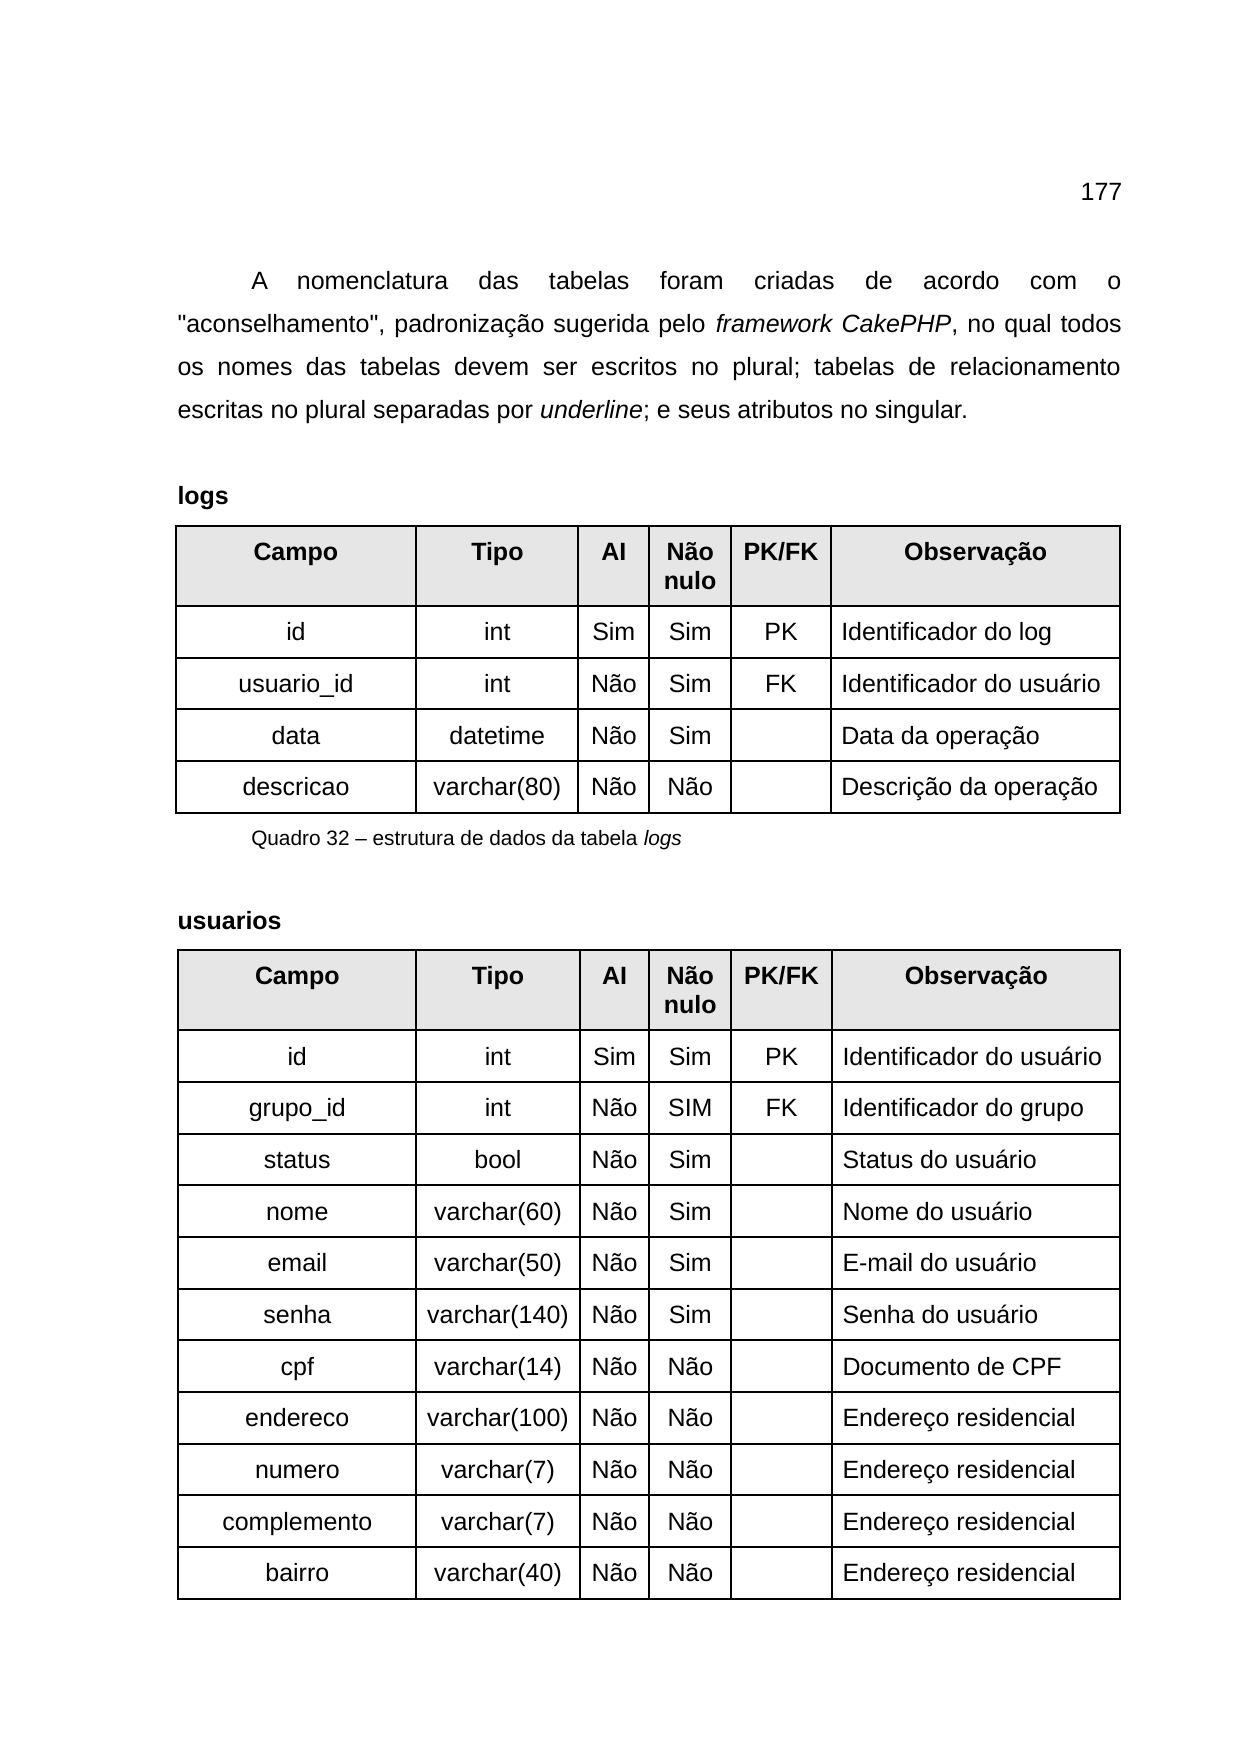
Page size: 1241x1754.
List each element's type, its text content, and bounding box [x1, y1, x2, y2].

table_cell Não [581, 1341, 648, 1391]
table_cell Nome do usuário [833, 1186, 1119, 1236]
table_cell status [179, 1135, 415, 1184]
table_cell varchar(60) [417, 1186, 579, 1236]
table_cell E-mail do usuário [833, 1238, 1119, 1288]
table_header Não nulo [650, 527, 730, 605]
table_cell Status do usuário [833, 1135, 1119, 1184]
table_cell nome [179, 1186, 415, 1236]
table_cell Documento de CPF [833, 1341, 1119, 1391]
table_cell varchar(7) [417, 1496, 579, 1546]
table_header Tipo [417, 951, 579, 1029]
table_cell Não [650, 1341, 730, 1391]
table_cell FK [732, 659, 830, 708]
table_cell varchar(140) [417, 1290, 579, 1339]
table_cell Sim [650, 1186, 730, 1236]
table_header AI [579, 527, 648, 605]
table_cell complemento [179, 1496, 415, 1546]
table_header Tipo [417, 527, 577, 605]
table_cell int [417, 1031, 579, 1081]
table_cell Não [579, 659, 648, 708]
table_cell Sim [650, 710, 730, 760]
table_cell Identificador do grupo [833, 1083, 1119, 1133]
table_cell SIM [650, 1083, 730, 1133]
table_cell Não [579, 762, 648, 812]
table_cell [732, 1548, 831, 1598]
table_cell [732, 1496, 831, 1546]
table_cell [732, 1186, 831, 1236]
table_cell Não [581, 1393, 648, 1443]
table_cell Identificador do usuário [833, 1031, 1119, 1081]
table_cell Não [650, 1548, 730, 1598]
table_cell id [177, 607, 415, 657]
table_header PK/FK [732, 527, 830, 605]
table_cell Identificador do log [832, 607, 1119, 657]
table_cell Não [581, 1290, 648, 1339]
table_cell Endereço residencial [833, 1496, 1119, 1546]
text logs [177, 481, 1122, 510]
table_header PK/FK [732, 951, 831, 1029]
table_cell Não [581, 1135, 648, 1184]
table_cell Não [650, 762, 730, 812]
table_cell Endereço residencial [833, 1548, 1119, 1598]
table_cell Sim [581, 1031, 648, 1081]
table_header Observação [832, 527, 1119, 605]
table_header Observação [833, 951, 1119, 1029]
table_cell Sim [650, 607, 730, 657]
table_cell varchar(100) [417, 1393, 579, 1443]
table_cell [732, 1135, 831, 1184]
table_cell int [417, 1083, 579, 1133]
table_cell email [179, 1238, 415, 1288]
table_cell [732, 1238, 831, 1288]
table_cell Não [650, 1445, 730, 1494]
table_cell grupo_id [179, 1083, 415, 1133]
table_cell senha [179, 1290, 415, 1339]
table_cell Identificador do usuário [832, 659, 1119, 708]
table_cell FK [732, 1083, 831, 1133]
table_cell PK [732, 1031, 831, 1081]
table_cell cpf [179, 1341, 415, 1391]
table_cell [732, 710, 830, 760]
table_cell Não [581, 1083, 648, 1133]
text usuarios [177, 906, 1122, 934]
table_cell datetime [417, 710, 577, 760]
table_cell [732, 1290, 831, 1339]
table_cell int [417, 607, 577, 657]
table_cell varchar(40) [417, 1548, 579, 1598]
table_cell [732, 1445, 831, 1494]
table_cell Não [581, 1186, 648, 1236]
table_cell bairro [179, 1548, 415, 1598]
table_cell varchar(14) [417, 1341, 579, 1391]
table_cell Sim [579, 607, 648, 657]
table_cell Não [650, 1496, 730, 1546]
table_cell Não [581, 1445, 648, 1494]
table_cell [732, 1393, 831, 1443]
text A nomenclatura das tabelas foram criadas de acordo com o "aconselhamento", padronização sugerida pelo framework CakePHP, no qual todos os nomes das tabelas devem ser escritos no plural; tabelas de relacionamento escritas no plural separadas por underline; e seus atributos no singular. [177, 266, 1122, 424]
table_header AI [581, 951, 648, 1029]
table_cell endereco [179, 1393, 415, 1443]
table_cell Sim [650, 1135, 730, 1184]
table_cell Sim [650, 1238, 730, 1288]
table_cell varchar(80) [417, 762, 577, 812]
table_header Não nulo [650, 951, 730, 1029]
table_cell varchar(50) [417, 1238, 579, 1288]
table_cell Descrição da operação [832, 762, 1119, 812]
table_cell Senha do usuário [833, 1290, 1119, 1339]
table_cell Não [650, 1393, 730, 1443]
table_cell usuario_id [177, 659, 415, 708]
table_cell descricao [177, 762, 415, 812]
table_cell Não [581, 1238, 648, 1288]
table_cell [732, 762, 830, 812]
text Quadro 32 – estrutura de dados da tabela logs [177, 826, 1122, 850]
table_header Campo [177, 527, 415, 605]
table_cell numero [179, 1445, 415, 1494]
table_cell Sim [650, 1290, 730, 1339]
table_cell bool [417, 1135, 579, 1184]
table_cell int [417, 659, 577, 708]
table_cell id [179, 1031, 415, 1081]
table_cell [732, 1341, 831, 1391]
table_cell Não [581, 1496, 648, 1546]
table_cell PK [732, 607, 830, 657]
table_cell Endereço residencial [833, 1393, 1119, 1443]
table_cell data [177, 710, 415, 760]
table_cell Sim [650, 1031, 730, 1081]
table_cell Sim [650, 659, 730, 708]
table_cell Não [579, 710, 648, 760]
table_cell Não [581, 1548, 648, 1598]
table_header Campo [179, 951, 415, 1029]
table_cell Data da operação [832, 710, 1119, 760]
table_cell varchar(7) [417, 1445, 579, 1494]
table_cell Endereço residencial [833, 1445, 1119, 1494]
